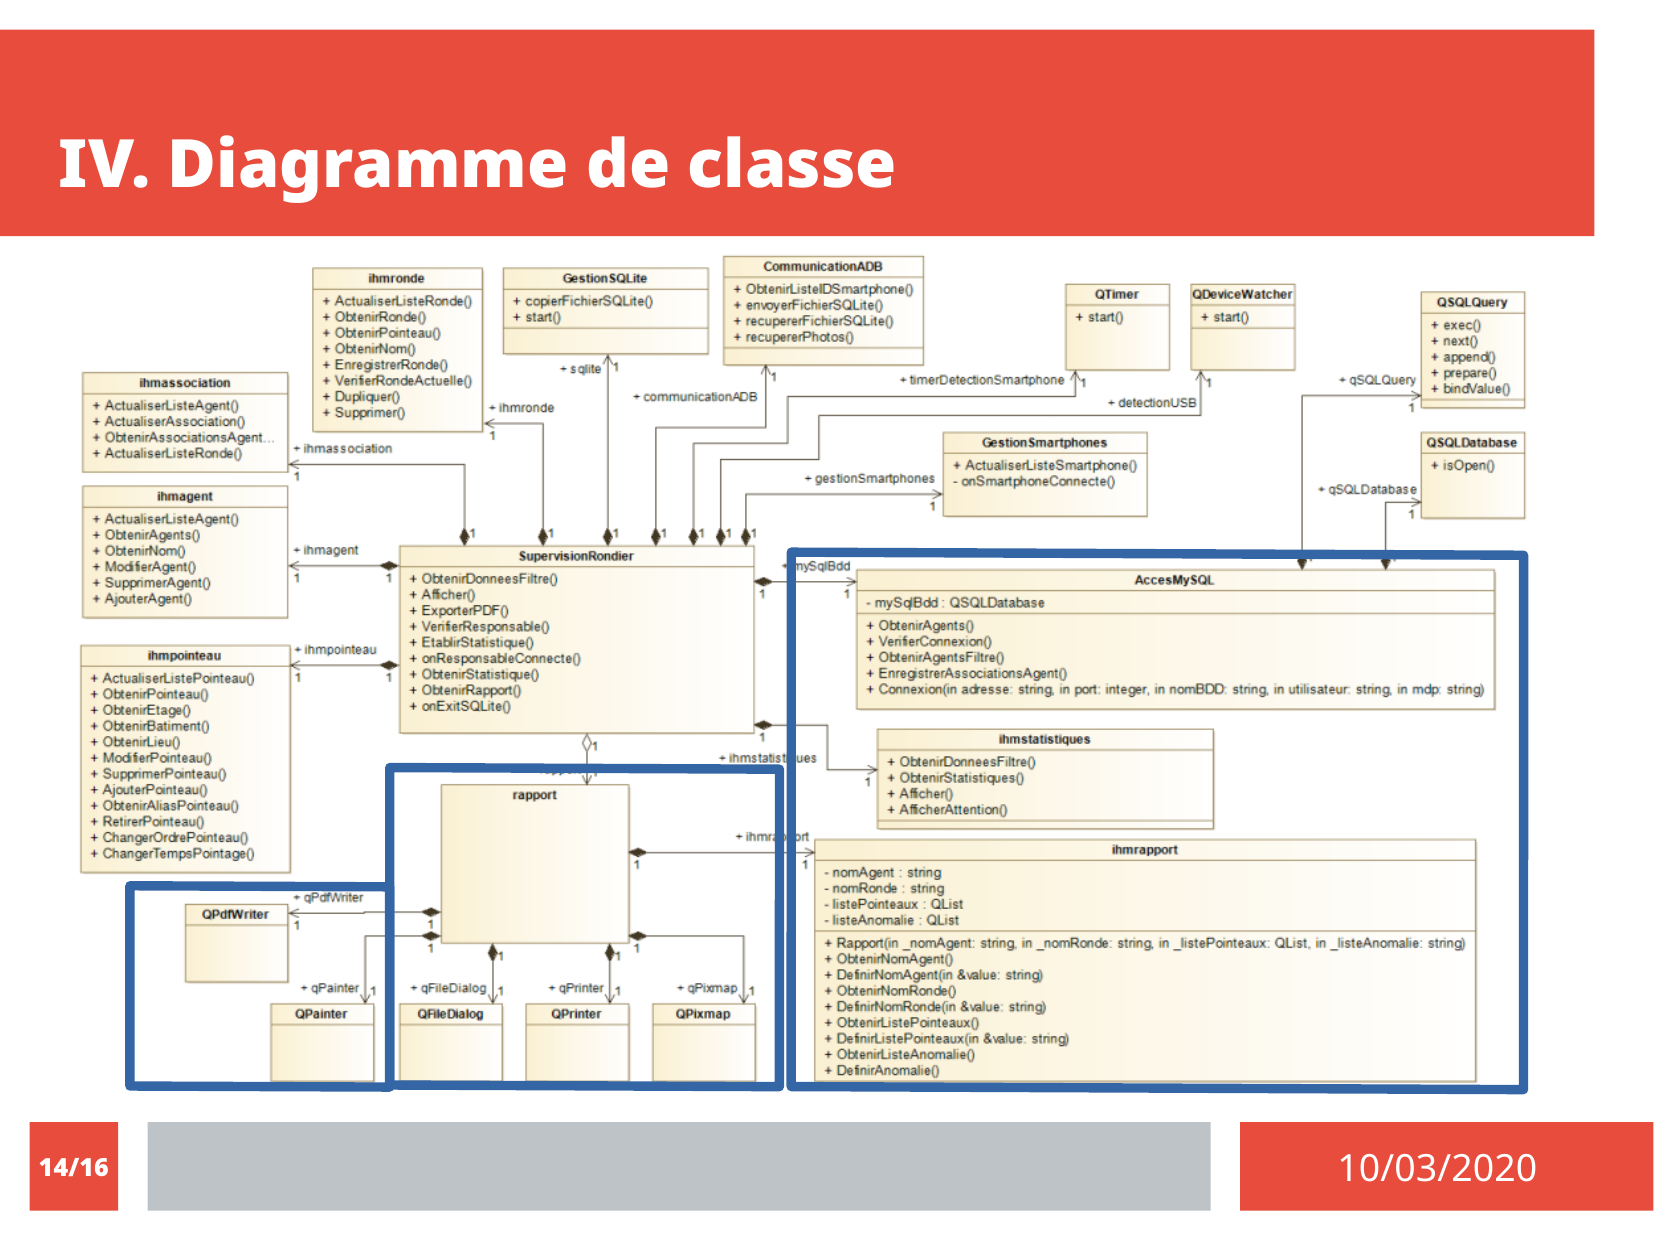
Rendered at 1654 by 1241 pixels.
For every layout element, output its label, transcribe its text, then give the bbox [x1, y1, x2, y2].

picture [70, 246, 1536, 1093]
picture [796, 557, 1518, 1084]
title IV. Diagramme de classe [59, 59, 1595, 207]
